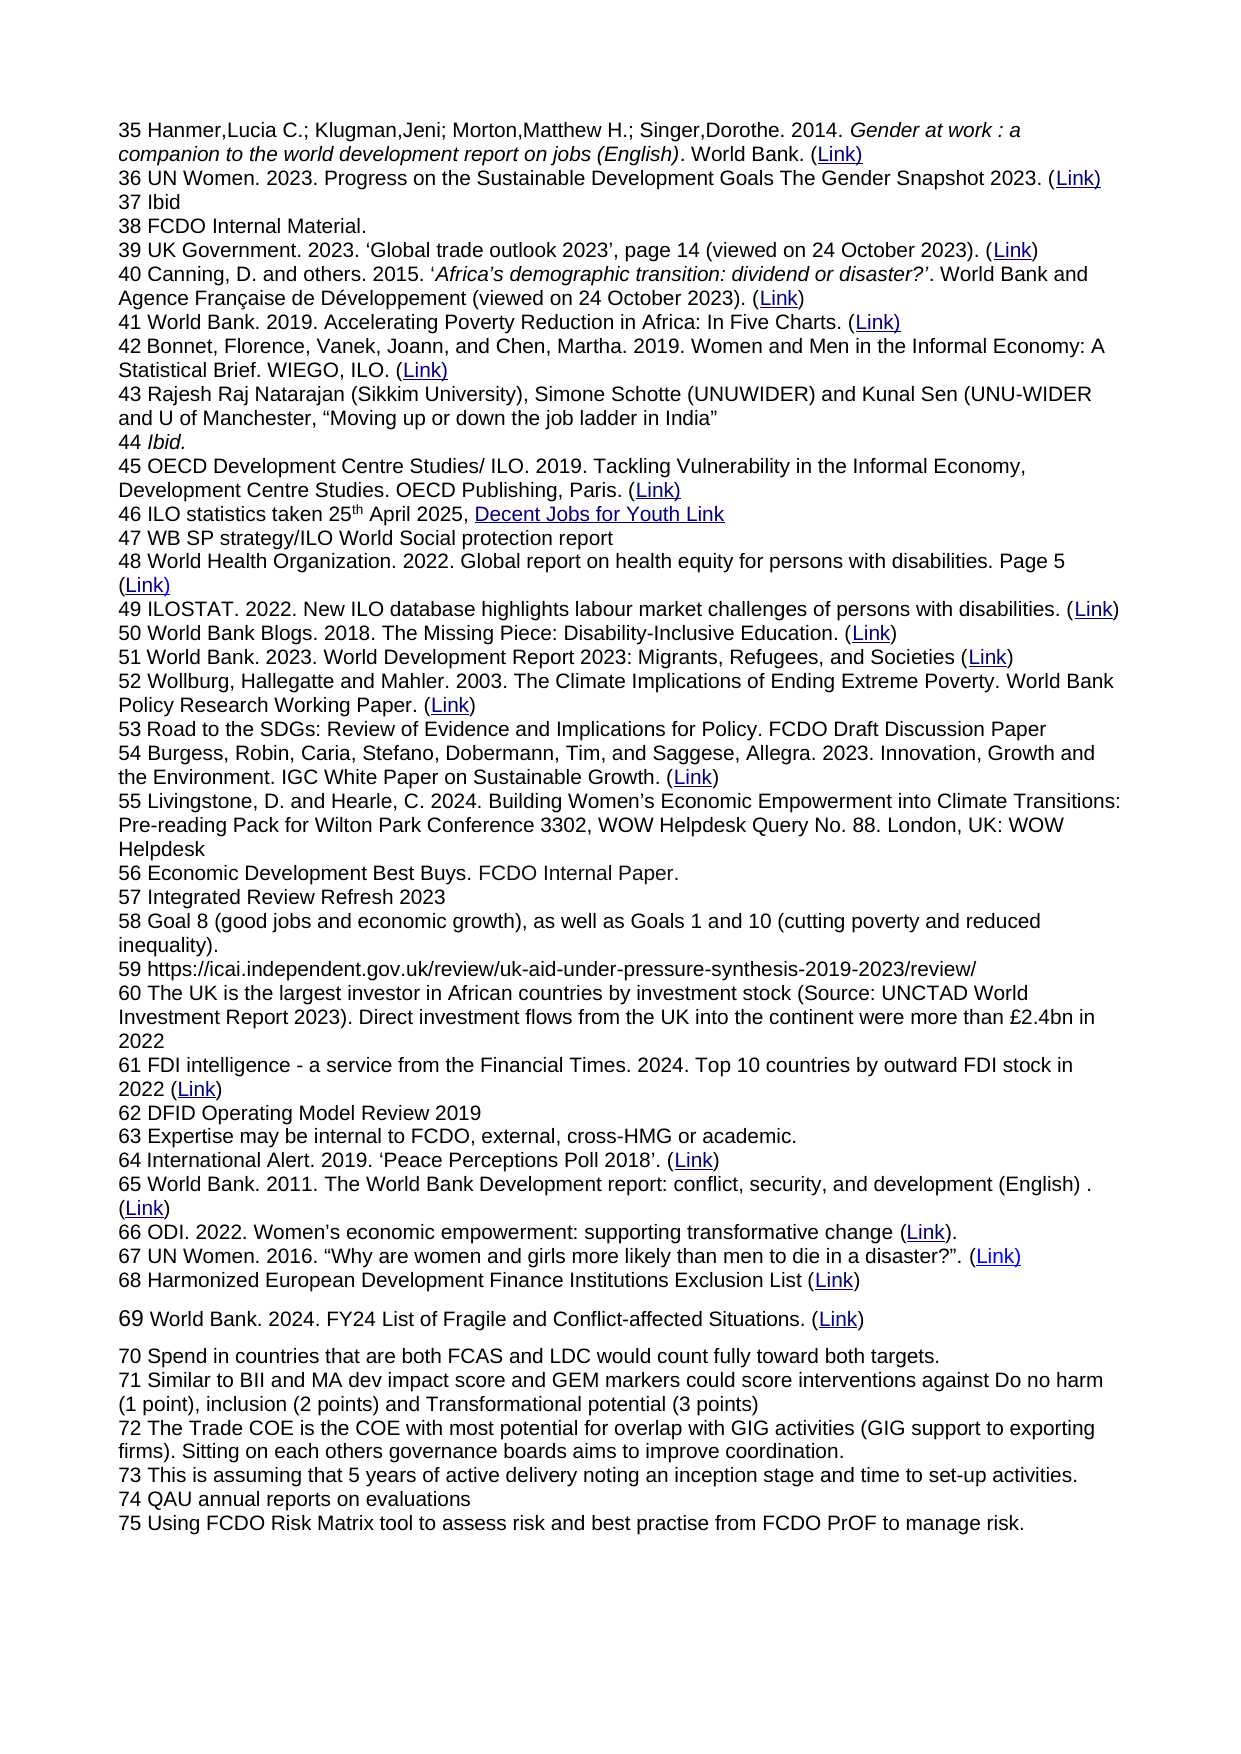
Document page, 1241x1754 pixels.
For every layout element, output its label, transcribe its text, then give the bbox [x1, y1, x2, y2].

list Using FCDO Risk Matrix tool to assess risk and best practise from FCDO PrOF to manage risk. [118, 1511, 1122, 1535]
list QAU annual reports on evaluations [118, 1487, 1122, 1511]
list International Alert. 2019. ‘Peace Perceptions Poll 2018’. (Link) [118, 1148, 1122, 1172]
list Hanmer,Lucia C.; Klugman,Jeni; Morton,Matthew H.; Singer,Dorothe. 2014. Gender at work : a companion to the world development report on jobs (English). World Bank. (Link) [118, 118, 1122, 166]
list Spend in countries that are both FCAS and LDC would count fully toward both targets. [118, 1343, 1122, 1367]
list ODI. 2022. Women’s economic empowerment: supporting transformative change (Link). [118, 1220, 1122, 1244]
list Ibid. [118, 429, 1122, 453]
list Economic Development Best Buys. FCDO Internal Paper. [118, 861, 1122, 885]
list Livingstone, D. and Hearle, C. 2024. Building Women’s Economic Empowerment into Climate Transitions: Pre-reading Pack for Wilton Park Conference 3302, WOW Helpdesk Query No. 88. London, UK: WOW Helpdesk [118, 789, 1122, 861]
list The UK is the largest investor in African countries by investment stock (Source: UNCTAD World Investment Report 2023). Direct investment flows from the UK into the continent were more than £2.4bn in 2022 [118, 981, 1122, 1052]
list UN Women. 2016. “Why are women and girls more likely than men to die in a disaster?”. (Link) [118, 1244, 1122, 1268]
list World Bank Blogs. 2018. The Missing Piece: Disability-Inclusive Education. (Link) [118, 621, 1122, 645]
text This is assuming that 5 years of active delivery noting an inception stage and time to set-up activities. [118, 1463, 1122, 1487]
list FCDO Internal Material. [118, 214, 1122, 238]
list Wollburg, Hallegatte and Mahler. 2003. The Climate Implications of Ending Extreme Poverty. World Bank Policy Research Working Paper. (Link) [118, 669, 1122, 717]
list World Bank. 2019. Accelerating Poverty Reduction in Africa: In Five Charts. (Link) [118, 310, 1122, 334]
list OECD Development Centre Studies/ ILO. 2019. Tackling Vulnerability in the Informal Economy, Development Centre Studies. OECD Publishing, Paris. (Link) [118, 453, 1122, 501]
list ILOSTAT. 2022. New ILO database highlights labour market challenges of persons with disabilities. (Link) [118, 597, 1122, 621]
list The Trade COE is the COE with most potential for overlap with GIG activities (GIG support to exporting firms). Sitting on each others governance boards aims to improve coordination. [118, 1415, 1122, 1463]
list World Bank. 2023. World Development Report 2023: Migrants, Refugees, and Societies (Link) [118, 645, 1122, 669]
list Harmonized European Development Finance Institutions Exclusion List (Link) [118, 1268, 1122, 1292]
list Goal 8 (good jobs and economic growth), as well as Goals 1 and 10 (cutting poverty and reduced inequality). [118, 909, 1122, 957]
list https://icai.independent.gov.uk/review/uk-aid-under-pressure-synthesis-2019-2023/review/ [118, 957, 1122, 981]
list DFID Operating Model Review 2019 [118, 1100, 1122, 1124]
list Expertise may be internal to FCDO, external, cross-HMG or academic. [118, 1124, 1122, 1148]
list ILO statistics taken 25th April 2025, Decent Jobs for Youth Link [118, 501, 1122, 525]
list UK Government. 2023. ‘Global trade outlook 2023’, page 14 (viewed on 24 October 2023). (Link) [118, 238, 1122, 262]
list World Health Organization. 2022. Global report on health equity for persons with disabilities. Page 5 (Link) [118, 549, 1122, 597]
list Burgess, Robin, Caria, Stefano, Dobermann, Tim, and Saggese, Allegra. 2023. Innovation, Growth and the Environment. IGC White Paper on Sustainable Growth. (Link) [118, 741, 1122, 789]
list Road to the SDGs: Review of Evidence and Implications for Policy. FCDO Draft Discussion Paper [118, 717, 1122, 741]
list Ibid [118, 190, 1122, 214]
list Rajesh Raj Natarajan (Sikkim University), Simone Schotte (UNUWIDER) and Kunal Sen (UNU-WIDER and U of Manchester, “Moving up or down the job ladder in India” [118, 382, 1122, 429]
list UN Women. 2023. Progress on the Sustainable Development Goals The Gender Snapshot 2023. (Link) [118, 166, 1122, 190]
list Bonnet, Florence, Vanek, Joann, and Chen, Martha. 2019. Women and Men in the Informal Economy: A Statistical Brief. WIEGO, ILO. (Link) [118, 334, 1122, 382]
list Similar to BII and MA dev impact score and GEM markers could score interventions against Do no harm (1 point), inclusion (2 points) and Transformational potential (3 points) [118, 1367, 1122, 1415]
list Canning, D. and others. 2015. ‘Africa’s demographic transition: dividend or disaster?’. World Bank and Agence Française de Développement (viewed on 24 October 2023). (Link) [118, 262, 1122, 310]
list FDI intelligence - a service from the Financial Times. 2024. Top 10 countries by outward FDI stock in 2022 (Link) [118, 1052, 1122, 1100]
list Integrated Review Refresh 2023 [118, 885, 1122, 909]
list World Bank. 2024. FY24 List of Fragile and Conflict-affected Situations. (Link) [118, 1304, 1122, 1331]
list World Bank. 2011. The World Bank Development report: conflict, security, and development (English) . (Link) [118, 1172, 1122, 1220]
list WB SP strategy/ILO World Social protection report [118, 525, 1122, 549]
